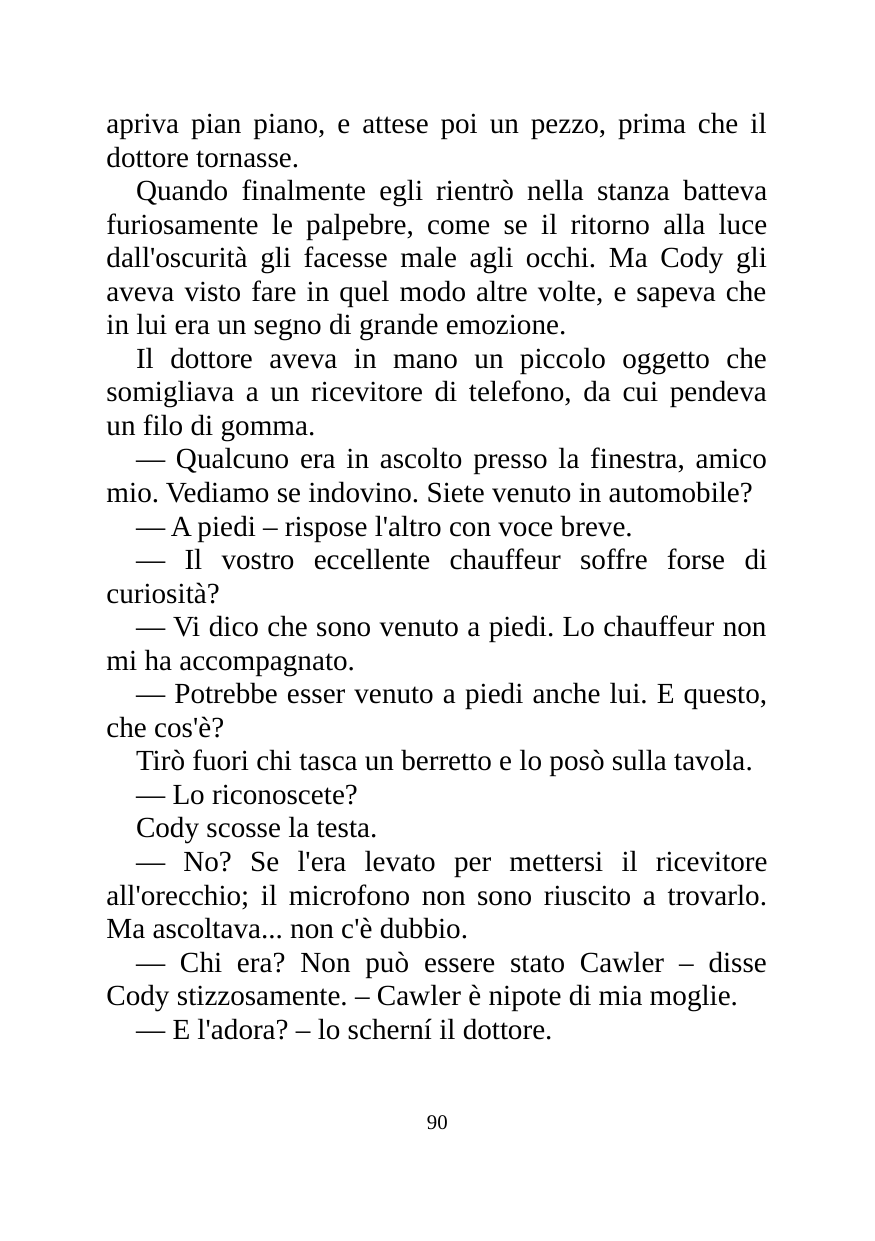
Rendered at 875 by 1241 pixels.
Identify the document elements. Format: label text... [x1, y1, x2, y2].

text Il dottore aveva in mano un piccolo oggetto che somigliava a un ricevitore di telefono, da cui pendeva un filo di gomma. [106, 341, 768, 442]
text — Potrebbe esser venuto a piedi anche lui. E questo, che cos'è? [106, 676, 768, 743]
text — Il vostro eccellente chauffeur soffre forse di curiosità? [106, 542, 768, 609]
text — A piedi – rispose l'altro con voce breve. [106, 509, 768, 542]
text apriva pian piano, e attese poi un pezzo, prima che il dottore tornasse. [106, 106, 768, 173]
text Tirò fuori chi tasca un berretto e lo posò sulla tavola. [106, 743, 768, 777]
text — Qualcuno era in ascolto presso la finestra, amico mio. Vediamo se indovino. Siete venuto in automobile? [106, 442, 768, 509]
text — E l'adora? – lo scherní il dottore. [106, 1012, 768, 1045]
text — No? Se l'era levato per mettersi il ricevitore all'orecchio; il microfono non sono riuscito a trovarlo. Ma ascoltava... non c'è dubbio. [106, 844, 768, 945]
text — Lo riconoscete? [106, 777, 768, 811]
text Quando finalmente egli rientrò nella stanza batteva furiosamente le palpebre, come se il ritorno alla luce dall'oscurità gli facesse male agli occhi. Ma Cody gli aveva visto fare in quel modo altre volte, e sapeva che in lui era un segno di grande emozione. [106, 173, 768, 341]
text — Vi dico che sono venuto a piedi. Lo chauffeur non mi ha accompagnato. [106, 609, 768, 676]
text — Chi era? Non può essere stato Cawler – disse Cody stizzosamente. – Cawler è nipote di mia moglie. [106, 945, 768, 1012]
text Cody scosse la testa. [106, 811, 768, 844]
